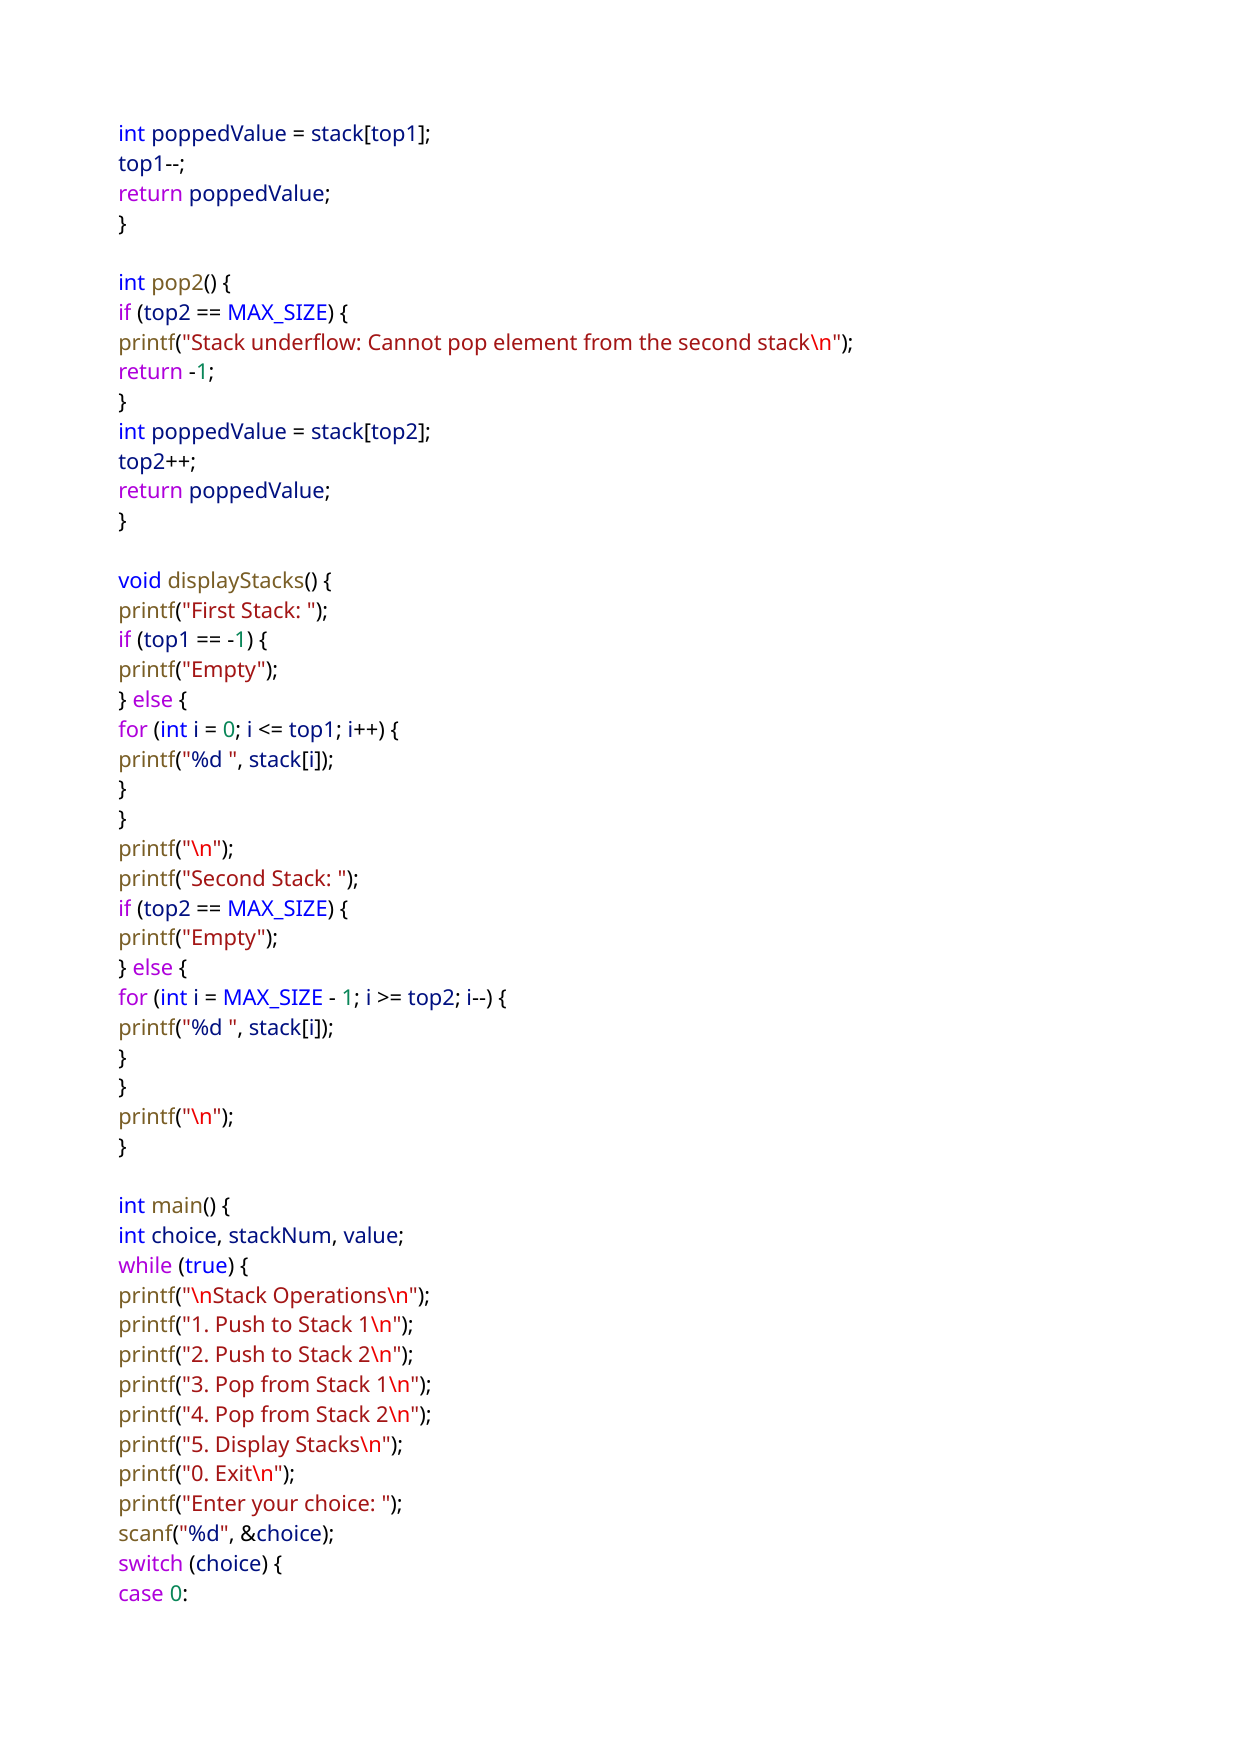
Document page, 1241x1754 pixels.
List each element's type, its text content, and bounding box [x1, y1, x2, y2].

text if (top2 == MAX_SIZE) { [118, 892, 1122, 922]
text printf("Empty"); [118, 922, 1122, 952]
text } [118, 207, 1122, 237]
text for (int i = MAX_SIZE - 1; i >= top2; i--) { [118, 982, 1122, 1012]
text } [118, 803, 1122, 833]
text printf("%d ", stack[i]); [118, 1012, 1122, 1041]
text printf("3. Pop from Stack 1\n"); [118, 1369, 1122, 1399]
text top1--; [118, 148, 1122, 178]
text for (int i = 0; i <= top1; i++) { [118, 714, 1122, 743]
text printf("First Stack: "); [118, 594, 1122, 624]
text } [118, 386, 1122, 416]
text } else { [118, 952, 1122, 982]
text void displayStacks() { [118, 565, 1122, 594]
text printf("5. Display Stacks\n"); [118, 1429, 1122, 1458]
text printf("1. Push to Stack 1\n"); [118, 1309, 1122, 1339]
text } [118, 1071, 1122, 1101]
text printf("\n"); [118, 833, 1122, 863]
text } [118, 1041, 1122, 1071]
text printf("\n"); [118, 1101, 1122, 1131]
text int pop2() { [118, 267, 1122, 297]
text if (top2 == MAX_SIZE) { [118, 297, 1122, 327]
text printf("\nStack Operations\n"); [118, 1280, 1122, 1309]
text printf("0. Exit\n"); [118, 1458, 1122, 1488]
text int poppedValue = stack[top1]; [118, 118, 1122, 148]
text printf("Enter your choice: "); [118, 1488, 1122, 1518]
text while (true) { [118, 1250, 1122, 1280]
text int poppedValue = stack[top2]; [118, 416, 1122, 446]
text printf("Stack underflow: Cannot pop element from the second stack\n"); [118, 327, 1122, 356]
text printf("2. Push to Stack 2\n"); [118, 1339, 1122, 1369]
text switch (choice) { [118, 1548, 1122, 1578]
text return poppedValue; [118, 476, 1122, 505]
text } [118, 505, 1122, 535]
text return poppedValue; [118, 178, 1122, 207]
text } else { [118, 684, 1122, 714]
text } [118, 773, 1122, 803]
text } [118, 1131, 1122, 1161]
text scanf("%d", &choice); [118, 1518, 1122, 1548]
text case 0: [118, 1578, 1122, 1607]
text printf("4. Pop from Stack 2\n"); [118, 1399, 1122, 1429]
text printf("Second Stack: "); [118, 863, 1122, 892]
text return -1; [118, 356, 1122, 386]
text printf("Empty"); [118, 654, 1122, 684]
text top2++; [118, 446, 1122, 476]
text int choice, stackNum, value; [118, 1220, 1122, 1250]
text if (top1 == -1) { [118, 624, 1122, 654]
text printf("%d ", stack[i]); [118, 743, 1122, 773]
text int main() { [118, 1190, 1122, 1220]
